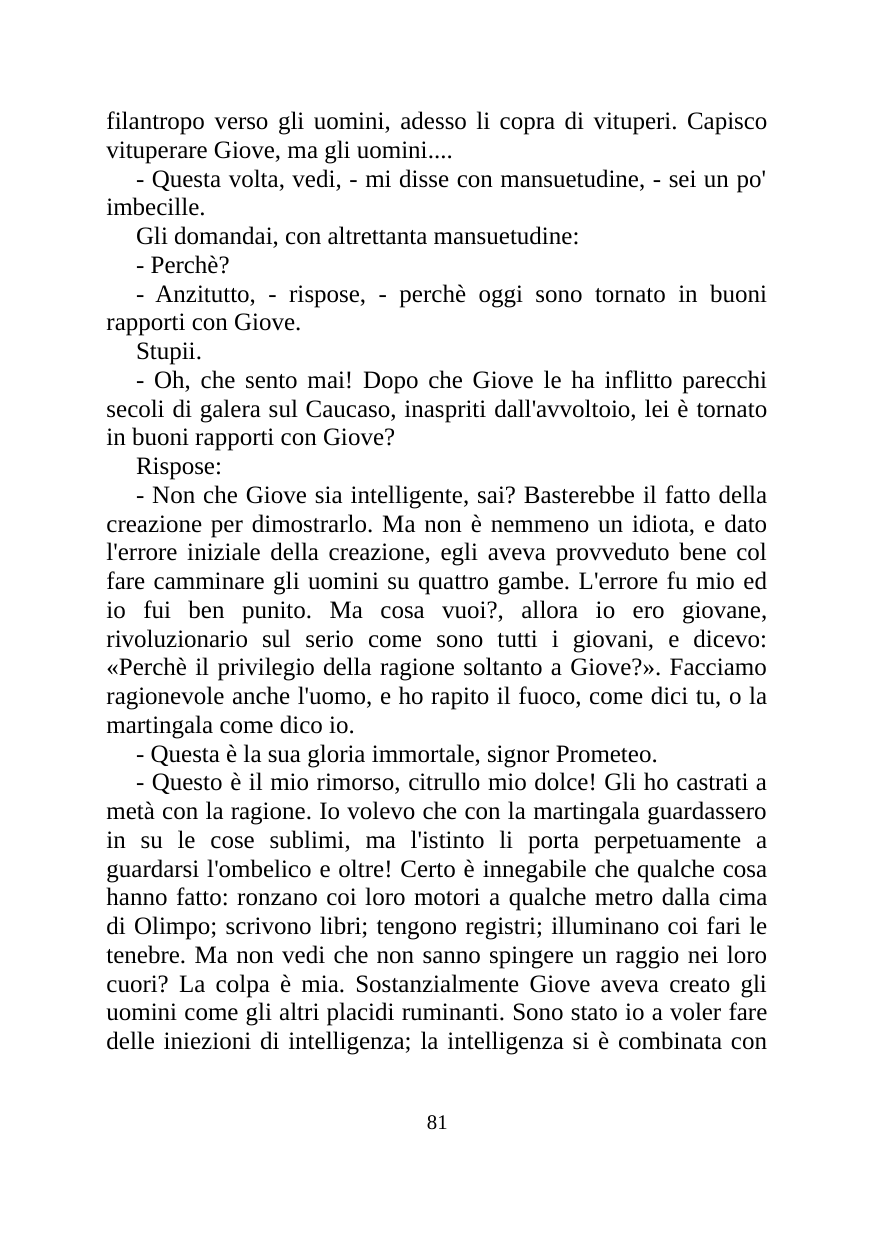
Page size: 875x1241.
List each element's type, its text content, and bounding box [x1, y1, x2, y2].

text - Anzitutto, - rispose, - perchè oggi sono tornato in buoni rapporti con Giove. [106, 279, 768, 336]
text Stupii. [106, 336, 768, 365]
text Rispose: [106, 451, 768, 480]
text - Non che Giove sia intelligente, sai? Basterebbe il fatto della creazione per dimostrarlo. Ma non è nemmeno un idiota, e dato l'errore iniziale della creazione, egli aveva provveduto bene col fare camminare gli uomini su quattro gambe. L'errore fu mio ed io fui ben punito. Ma cosa vuoi?, allora io ero giovane, rivoluzionario sul serio come sono tutti i giovani, e dicevo: «Perchè il privilegio della ragione soltanto a Giove?». Facciamo ragionevole anche l'uomo, e ho rapito il fuoco, come dici tu, o la martingala come dico io. [106, 480, 768, 739]
text Gli domandai, con altrettanta mansuetudine: [106, 221, 768, 250]
text filantropo verso gli uomini, adesso li copra di vituperi. Capisco vituperare Giove, ma gli uomini.... [106, 106, 768, 164]
text - Perchè? [106, 250, 768, 279]
text - Oh, che sento mai! Dopo che Giove le ha inflitto parecchi secoli di galera sul Caucaso, inaspriti dall'avvoltoio, lei è tornato in buoni rapporti con Giove? [106, 365, 768, 451]
text - Questa volta, vedi, - mi disse con mansuetudine, - sei un po' imbecille. [106, 164, 768, 221]
text - Questo è il mio rimorso, citrullo mio dolce! Gli ho castrati a metà con la ragione. Io volevo che con la martingala guardassero in su le cose sublimi, ma l'istinto li porta perpetuamente a guardarsi l'ombelico e oltre! Certo è innegabile che qualche cosa hanno fatto: ronzano coi loro motori a qualche metro dalla cima di Olimpo; scrivono libri; tengono registri; illuminano coi fari le tenebre. Ma non vedi che non sanno spingere un raggio nei loro cuori? La colpa è mia. Sostanzialmente Giove aveva creato gli uomini come gli altri placidi ruminanti. Sono stato io a voler fare delle iniezioni di intelligenza; la intelligenza si è combinata con [106, 767, 768, 1055]
text - Questa è la sua gloria immortale, signor Prometeo. [106, 739, 768, 767]
